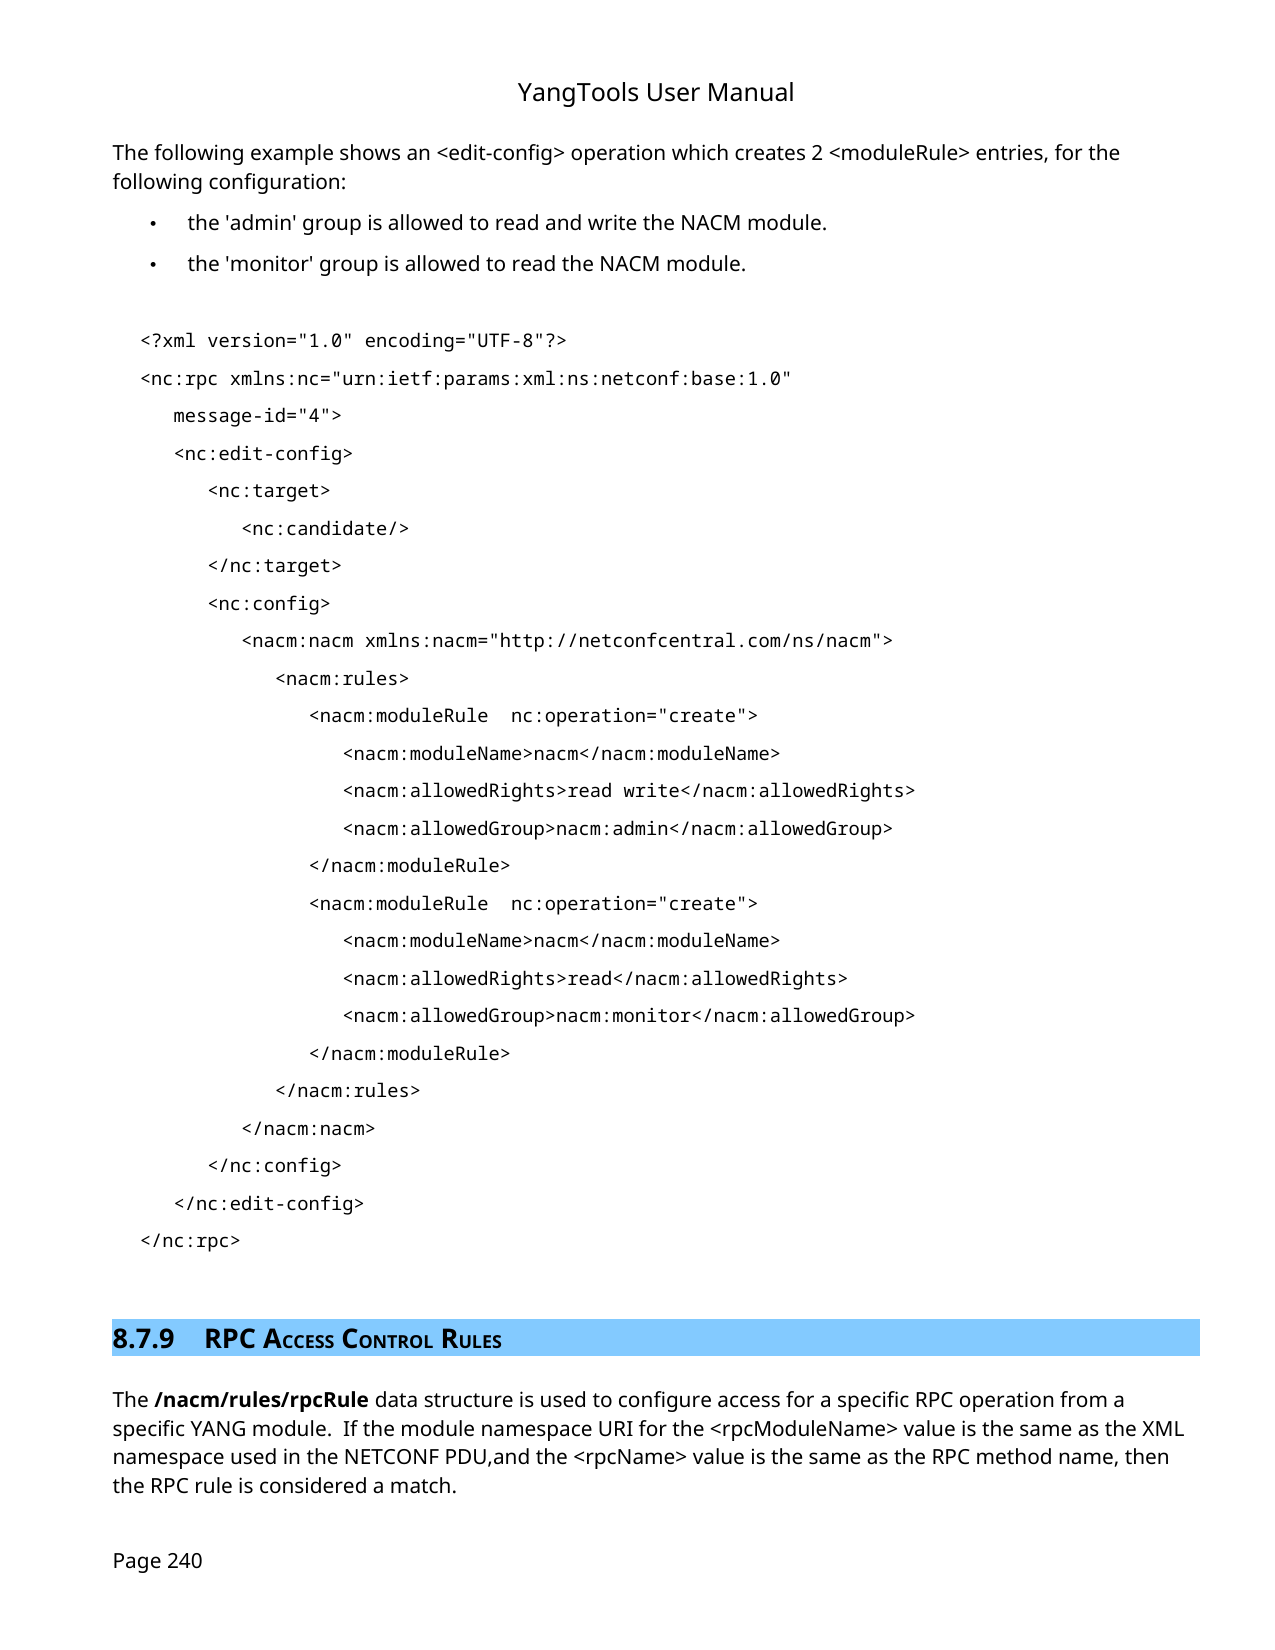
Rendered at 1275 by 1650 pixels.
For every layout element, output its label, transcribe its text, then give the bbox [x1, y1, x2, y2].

text The following example shows an <edit-config> operation which creates 2 <moduleRule> entries, for the following configuration: [112, 138, 1200, 195]
text <nc:rpc xmlns:nc="urn:ietf:params:xml:ns:netconf:base:1.0" [139, 365, 1200, 390]
text <nacm:moduleName>nacm</nacm:moduleName> [139, 740, 1200, 765]
text <nc:candidate/> [139, 515, 1200, 540]
text <nacm:allowedGroup>nacm:admin</nacm:allowedGroup> [139, 815, 1200, 840]
text </nc:edit-config> [139, 1190, 1200, 1215]
text </nc:target> [139, 552, 1200, 578]
text <nc:target> [139, 477, 1200, 503]
text <nacm:rules> [139, 665, 1200, 690]
text </nc:config> [139, 1152, 1200, 1178]
text <nacm:allowedRights>read write</nacm:allowedRights> [139, 777, 1200, 803]
text <nc:edit-config> [139, 440, 1200, 465]
text <nacm:nacm xmlns:nacm="http://netconfcentral.com/ns/nacm"> [139, 627, 1200, 653]
text </nacm:moduleRule> [139, 1040, 1200, 1065]
text <nacm:moduleName>nacm</nacm:moduleName> [139, 927, 1200, 953]
text </nacm:rules> [139, 1077, 1200, 1103]
text message-id="4"> [139, 402, 1200, 428]
text <nacm:allowedRights>read</nacm:allowedRights> [139, 965, 1200, 990]
text </nacm:nacm> [139, 1115, 1200, 1140]
text <?xml version="1.0" encoding="UTF-8"?> [139, 327, 1200, 353]
text </nc:rpc> [139, 1227, 1200, 1253]
text <nacm:moduleRule nc:operation="create"> [139, 702, 1200, 728]
text <nacm:allowedGroup>nacm:monitor</nacm:allowedGroup> [139, 1002, 1200, 1028]
text <nc:config> [139, 590, 1200, 615]
text <nacm:moduleRule nc:operation="create"> [139, 890, 1200, 915]
text The /nacm/rules/rpcRule data structure is used to configure access for a specific RPC operation from a specific YANG module. If the module namespace URI for the <rpcModuleName> value is the same as the XML namespace used in the NETCONF PDU,and the <rpcName> value is the same as the RPC method name, then the RPC rule is considered a match. [112, 1386, 1200, 1499]
subtitle RPC Access Control Rules [112, 1319, 1200, 1356]
list the 'admin' group is allowed to read and write the NACM module. [150, 208, 1200, 236]
text </nacm:moduleRule> [139, 852, 1200, 878]
list the 'monitor' group is allowed to read the NACM module. [150, 249, 1200, 277]
